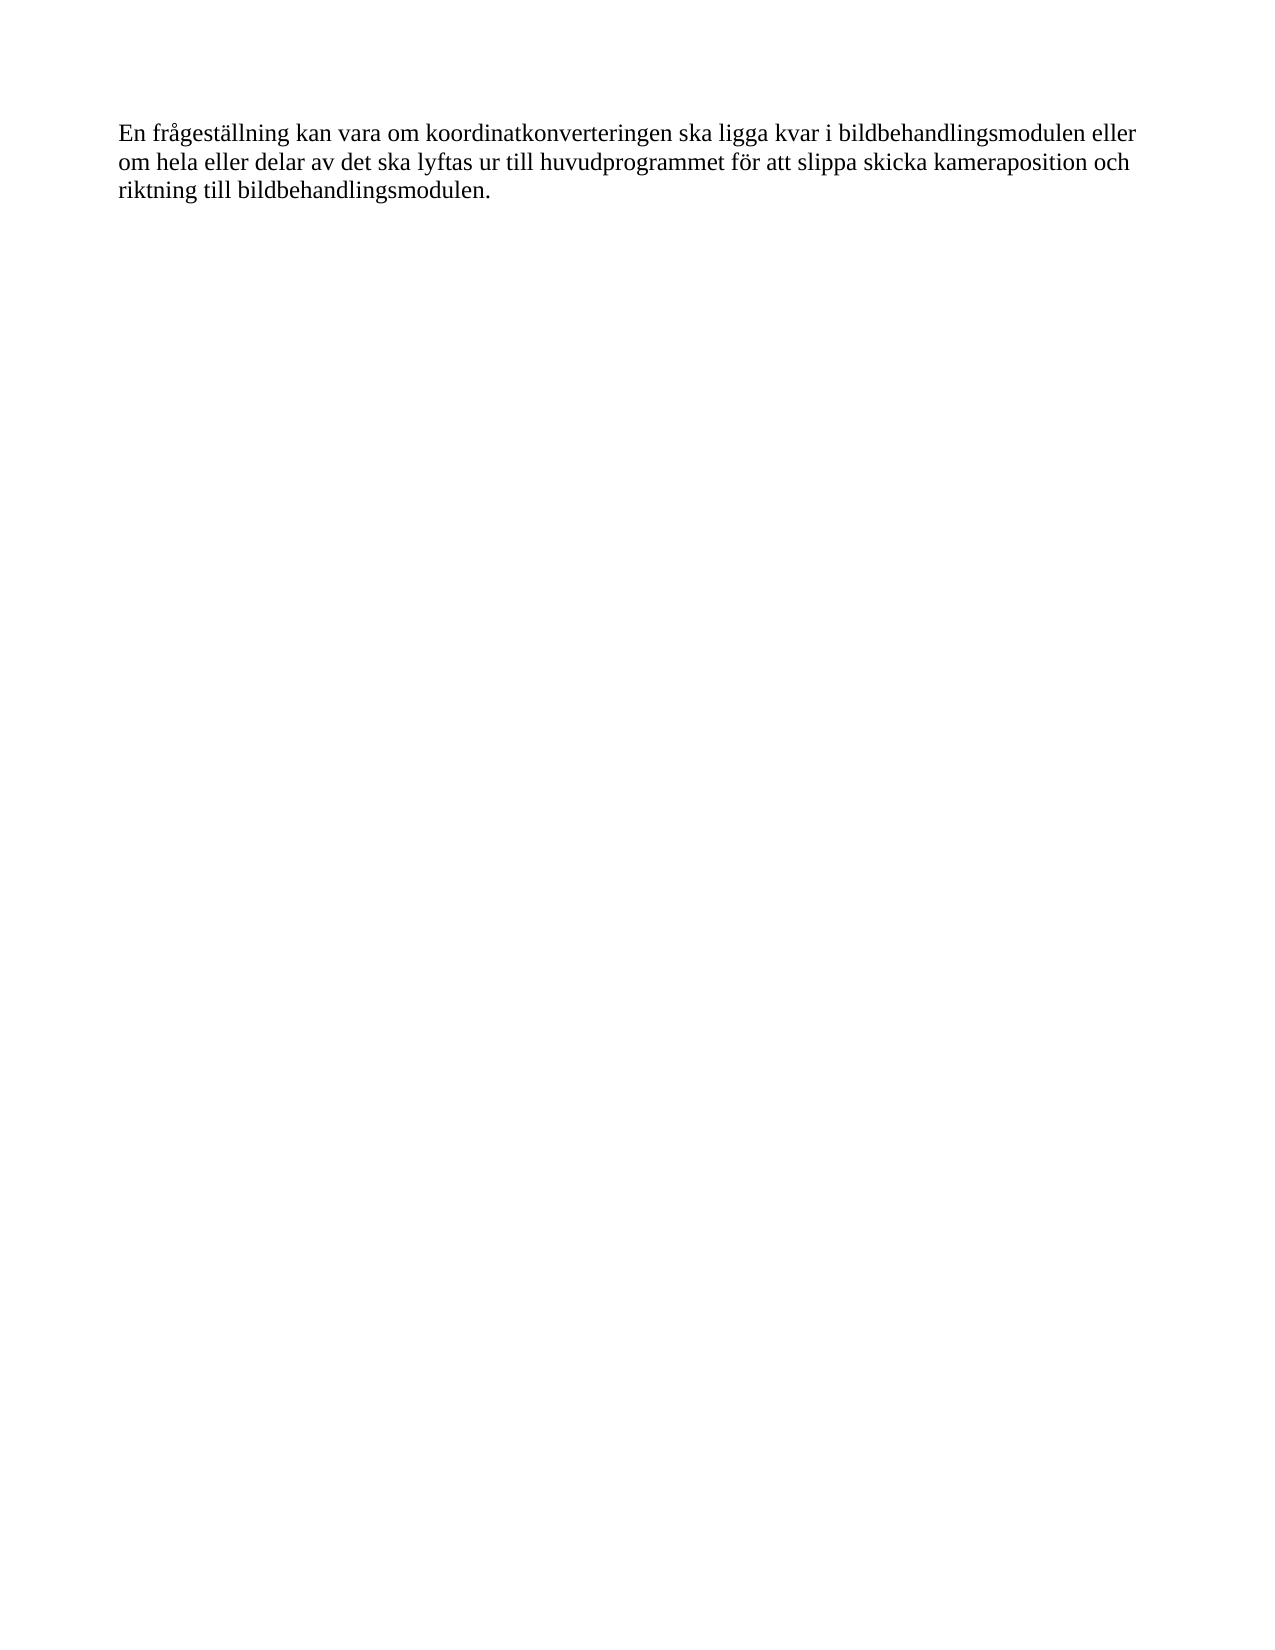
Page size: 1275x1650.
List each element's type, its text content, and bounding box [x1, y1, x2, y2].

text En frågeställning kan vara om koordinatkonverteringen ska ligga kvar i bildbehandlingsmodulen eller om hela eller delar av det ska lyftas ur till huvudprogrammet för att slippa skicka kameraposition och riktning till bildbehandlingsmodulen. [118, 118, 1157, 204]
